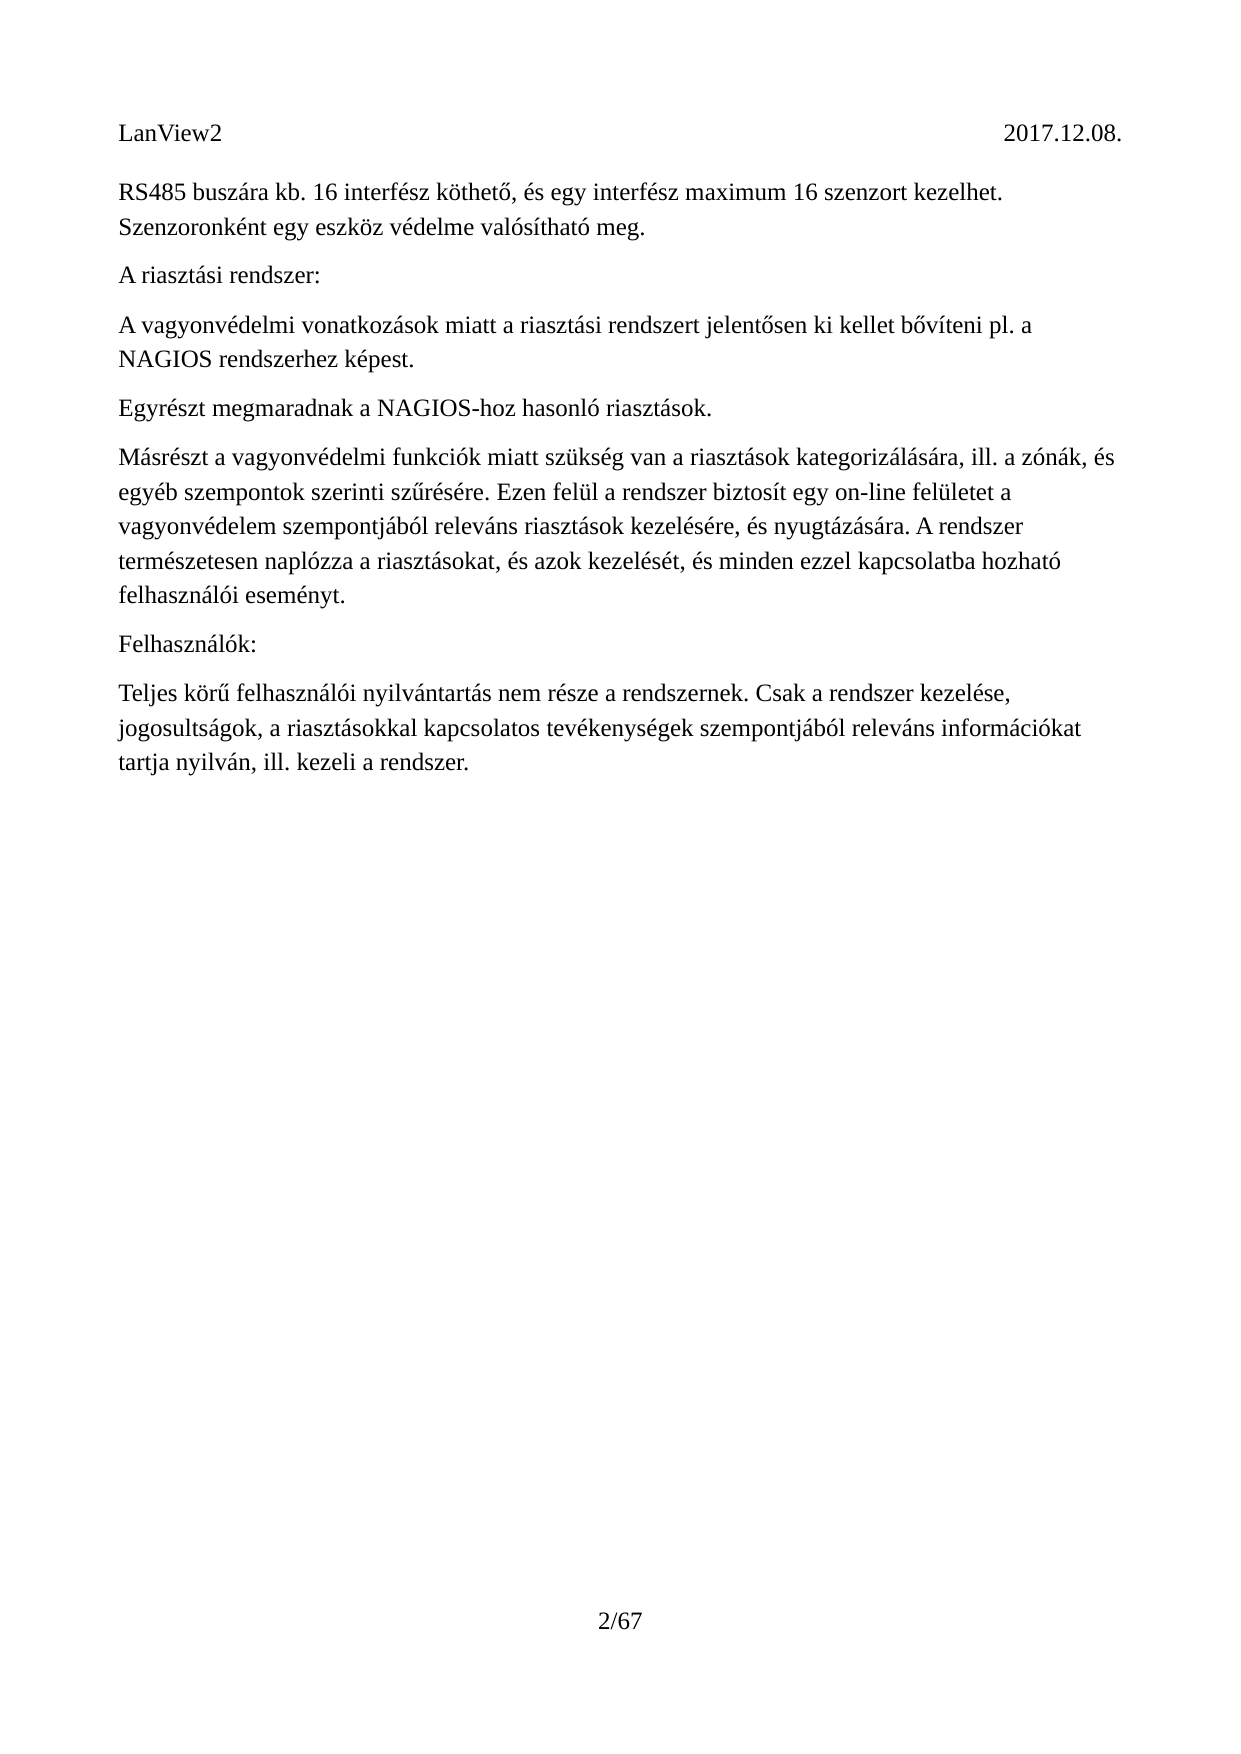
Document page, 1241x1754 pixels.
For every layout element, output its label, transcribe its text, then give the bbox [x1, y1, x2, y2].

text Egyrészt megmaradnak a NAGIOS-hoz hasonló riasztások. [118, 393, 1122, 422]
text Teljes körű felhasználói nyilvántartás nem része a rendszernek. Csak a rendszer kezelése, jogosultságok, a riasztásokkal kapcsolatos tevékenységek szempontjából releváns információkat tartja nyilván, ill. kezeli a rendszer. [118, 678, 1122, 776]
text Másrészt a vagyonvédelmi funkciók miatt szükség van a riasztások kategorizálására, ill. a zónák, és egyéb szempontok szerinti szűrésére. Ezen felül a rendszer biztosít egy on-line felületet a vagyonvédelem szempontjából releváns riasztások kezelésére, és nyugtázására. A rendszer természetesen naplózza a riasztásokat, és azok kezelését, és minden ezzel kapcsolatba hozható felhasználói eseményt. [118, 442, 1122, 609]
text A vagyonvédelmi vonatkozások miatt a riasztási rendszert jelentősen ki kellet bővíteni pl. a NAGIOS rendszerhez képest. [118, 310, 1122, 373]
text A riasztási rendszer: [118, 261, 1122, 289]
text RS485 buszára kb. 16 interfész köthető, és egy interfész maximum 16 szenzort kezelhet. Szenzoronként egy eszköz védelme valósítható meg. [118, 177, 1122, 240]
text Felhasználók: [118, 629, 1122, 658]
